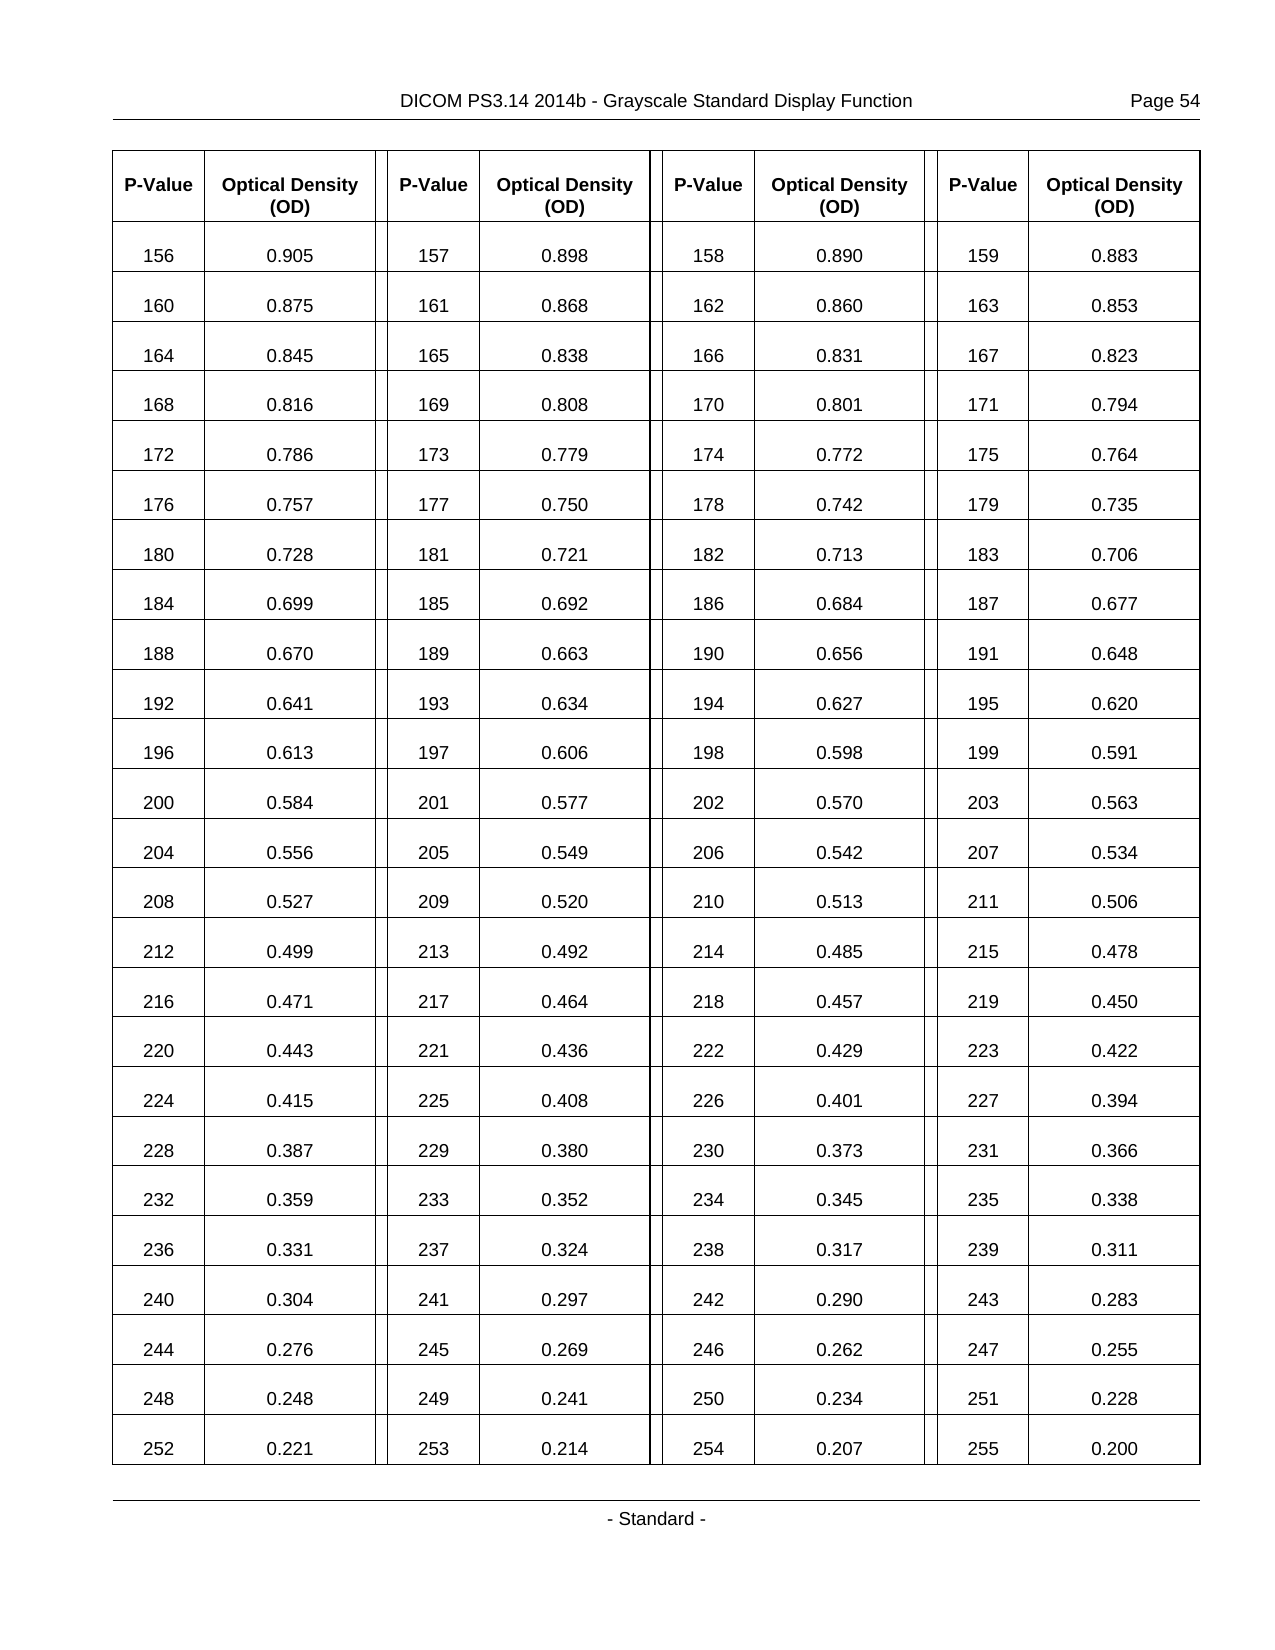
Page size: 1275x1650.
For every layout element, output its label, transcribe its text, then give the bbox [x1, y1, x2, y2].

table_cell 235 [938, 1166, 1028, 1215]
table_cell 0.207 [755, 1415, 924, 1463]
table_cell 0.492 [480, 918, 649, 967]
table_cell [651, 968, 662, 1016]
table_cell 188 [113, 620, 204, 668]
table_cell 0.699 [205, 570, 375, 619]
table_cell 181 [388, 520, 479, 569]
table_cell [925, 1415, 937, 1463]
table_cell 0.757 [205, 471, 375, 519]
table_cell 239 [938, 1216, 1028, 1265]
table_cell 0.713 [755, 520, 924, 569]
table_cell [925, 968, 937, 1016]
table_cell 0.478 [1029, 918, 1199, 967]
table_cell [651, 1266, 662, 1314]
table_cell 219 [938, 968, 1028, 1016]
table_cell 0.838 [480, 322, 649, 370]
table_cell 250 [663, 1365, 754, 1414]
table_cell 0.366 [1029, 1117, 1199, 1165]
table_cell 167 [938, 322, 1028, 370]
table_cell [651, 719, 662, 768]
table_cell [651, 819, 662, 867]
table_cell 245 [388, 1315, 479, 1364]
table_cell 0.641 [205, 670, 375, 718]
table_cell 230 [663, 1117, 754, 1165]
table_cell 0.563 [1029, 769, 1199, 817]
table_cell 160 [113, 272, 204, 321]
table_cell 238 [663, 1216, 754, 1265]
table_cell 0.415 [205, 1067, 375, 1116]
table_cell 227 [938, 1067, 1028, 1116]
table_cell [376, 769, 387, 817]
table_cell 215 [938, 918, 1028, 967]
table_cell 0.394 [1029, 1067, 1199, 1116]
table_cell [376, 1315, 387, 1364]
table_header Optical Density (OD) [1029, 151, 1199, 221]
table_cell 161 [388, 272, 479, 321]
table_cell 218 [663, 968, 754, 1016]
table_cell 209 [388, 868, 479, 917]
table_cell 0.764 [1029, 421, 1199, 470]
table_cell [651, 1166, 662, 1215]
table_cell 0.598 [755, 719, 924, 768]
table_cell 0.221 [205, 1415, 375, 1463]
table_cell [925, 769, 937, 817]
table_cell 229 [388, 1117, 479, 1165]
table_cell 189 [388, 620, 479, 668]
table_cell 156 [113, 222, 204, 271]
table_cell 0.860 [755, 272, 924, 321]
table_cell 180 [113, 520, 204, 569]
table_cell 0.422 [1029, 1017, 1199, 1066]
table_cell 236 [113, 1216, 204, 1265]
table_cell [925, 222, 937, 271]
table_cell 0.324 [480, 1216, 649, 1265]
table_cell [376, 570, 387, 619]
table_cell 0.255 [1029, 1315, 1199, 1364]
table_cell 225 [388, 1067, 479, 1116]
table_cell [376, 222, 387, 271]
table_cell [376, 520, 387, 569]
table_cell 192 [113, 670, 204, 718]
table_cell 0.214 [480, 1415, 649, 1463]
table_cell 166 [663, 322, 754, 370]
table_cell 194 [663, 670, 754, 718]
table_cell 178 [663, 471, 754, 519]
table_cell 0.606 [480, 719, 649, 768]
table_cell 0.648 [1029, 620, 1199, 668]
table_cell 168 [113, 371, 204, 420]
table_cell 200 [113, 769, 204, 817]
table_cell [925, 868, 937, 917]
table_cell 240 [113, 1266, 204, 1314]
table_cell 0.772 [755, 421, 924, 470]
table_cell 243 [938, 1266, 1028, 1314]
table_cell 0.352 [480, 1166, 649, 1215]
table_cell [651, 1017, 662, 1066]
table_cell [925, 670, 937, 718]
table_cell [376, 968, 387, 1016]
table_cell [651, 670, 662, 718]
table_cell 0.728 [205, 520, 375, 569]
table_cell [376, 1067, 387, 1116]
table_cell 0.634 [480, 670, 649, 718]
table_cell 0.831 [755, 322, 924, 370]
table_header Optical Density (OD) [755, 151, 924, 221]
table_cell 223 [938, 1017, 1028, 1066]
table_cell [376, 1166, 387, 1215]
table_cell 0.663 [480, 620, 649, 668]
table_cell 203 [938, 769, 1028, 817]
table_cell 195 [938, 670, 1028, 718]
table_cell 0.499 [205, 918, 375, 967]
table_cell 0.883 [1029, 222, 1199, 271]
table_cell 202 [663, 769, 754, 817]
table_cell [925, 1017, 937, 1066]
table_cell [925, 1166, 937, 1215]
table_cell 0.620 [1029, 670, 1199, 718]
table_cell [925, 520, 937, 569]
table_cell 214 [663, 918, 754, 967]
table_cell [651, 620, 662, 668]
table_cell 0.269 [480, 1315, 649, 1364]
table_cell [925, 272, 937, 321]
table_cell [651, 222, 662, 271]
table_cell 182 [663, 520, 754, 569]
table_cell [376, 918, 387, 967]
table_cell 0.613 [205, 719, 375, 768]
table_cell 208 [113, 868, 204, 917]
table_cell [376, 471, 387, 519]
table_cell 177 [388, 471, 479, 519]
table_cell 237 [388, 1216, 479, 1265]
table_cell 0.200 [1029, 1415, 1199, 1463]
table_cell 0.742 [755, 471, 924, 519]
table_cell [376, 670, 387, 718]
table_cell 0.801 [755, 371, 924, 420]
table_cell 0.408 [480, 1067, 649, 1116]
table_cell 0.577 [480, 769, 649, 817]
table_cell 199 [938, 719, 1028, 768]
table_cell 0.779 [480, 421, 649, 470]
table_cell 0.721 [480, 520, 649, 569]
table_cell 0.506 [1029, 868, 1199, 917]
table_cell [925, 371, 937, 420]
table_cell 0.890 [755, 222, 924, 271]
table_cell 0.627 [755, 670, 924, 718]
table_cell 165 [388, 322, 479, 370]
table_cell 0.338 [1029, 1166, 1199, 1215]
table_cell 0.485 [755, 918, 924, 967]
table_cell [651, 272, 662, 321]
table_cell 171 [938, 371, 1028, 420]
table_cell 0.527 [205, 868, 375, 917]
table_cell 201 [388, 769, 479, 817]
table_cell 169 [388, 371, 479, 420]
table_cell 0.570 [755, 769, 924, 817]
table_cell 0.808 [480, 371, 649, 420]
table_cell 184 [113, 570, 204, 619]
table_header P-Value [113, 151, 204, 221]
table_cell 162 [663, 272, 754, 321]
table_cell [651, 520, 662, 569]
table_cell 0.556 [205, 819, 375, 867]
table_header Optical Density (OD) [480, 151, 649, 221]
table_cell 163 [938, 272, 1028, 321]
table_cell [376, 1365, 387, 1414]
table_cell 246 [663, 1315, 754, 1364]
table_cell 0.297 [480, 1266, 649, 1314]
table_cell 0.276 [205, 1315, 375, 1364]
table_cell 0.905 [205, 222, 375, 271]
table_cell [925, 471, 937, 519]
table_cell [651, 421, 662, 470]
table_cell 0.875 [205, 272, 375, 321]
table_cell 0.429 [755, 1017, 924, 1066]
table_cell 0.670 [205, 620, 375, 668]
table_cell 224 [113, 1067, 204, 1116]
table_cell 0.853 [1029, 272, 1199, 321]
table_cell 249 [388, 1365, 479, 1414]
table_cell [376, 719, 387, 768]
table_cell 186 [663, 570, 754, 619]
table_cell 0.520 [480, 868, 649, 917]
table_cell [651, 471, 662, 519]
table_header [376, 151, 387, 221]
table_cell [925, 570, 937, 619]
table_cell [925, 1117, 937, 1165]
table_cell 175 [938, 421, 1028, 470]
table_cell [376, 421, 387, 470]
table_header [925, 151, 937, 221]
table_cell [651, 371, 662, 420]
table_cell 0.845 [205, 322, 375, 370]
table_cell 0.380 [480, 1117, 649, 1165]
table_cell 164 [113, 322, 204, 370]
table_cell 174 [663, 421, 754, 470]
table_cell 0.464 [480, 968, 649, 1016]
table_cell 0.591 [1029, 719, 1199, 768]
table_cell 176 [113, 471, 204, 519]
table_cell [925, 1315, 937, 1364]
table_cell 170 [663, 371, 754, 420]
table_cell 0.359 [205, 1166, 375, 1215]
table_cell 0.677 [1029, 570, 1199, 619]
table_header P-Value [388, 151, 479, 221]
table_cell [376, 1266, 387, 1314]
table_cell 0.443 [205, 1017, 375, 1066]
table_cell 217 [388, 968, 479, 1016]
table_cell 251 [938, 1365, 1028, 1414]
table_header [651, 151, 662, 221]
table_cell 0.304 [205, 1266, 375, 1314]
table_cell [376, 1017, 387, 1066]
table_cell [376, 1117, 387, 1165]
table_cell 0.542 [755, 819, 924, 867]
table_cell 228 [113, 1117, 204, 1165]
table_cell 221 [388, 1017, 479, 1066]
table_cell [651, 1315, 662, 1364]
table_cell [376, 620, 387, 668]
table_cell 0.317 [755, 1216, 924, 1265]
table_cell 185 [388, 570, 479, 619]
table_cell 244 [113, 1315, 204, 1364]
table_cell [651, 1216, 662, 1265]
table_cell 0.513 [755, 868, 924, 917]
table_cell 187 [938, 570, 1028, 619]
table_cell [925, 620, 937, 668]
table_cell 242 [663, 1266, 754, 1314]
table_cell 206 [663, 819, 754, 867]
table_cell 0.692 [480, 570, 649, 619]
table_cell 222 [663, 1017, 754, 1066]
table_cell 0.283 [1029, 1266, 1199, 1314]
table_cell 0.898 [480, 222, 649, 271]
table_cell 220 [113, 1017, 204, 1066]
table_cell [651, 322, 662, 370]
table_cell 179 [938, 471, 1028, 519]
table_cell [651, 1117, 662, 1165]
table_cell [376, 1415, 387, 1463]
table_cell 0.373 [755, 1117, 924, 1165]
table_cell [925, 1266, 937, 1314]
table_cell [376, 868, 387, 917]
table_cell [376, 322, 387, 370]
table_cell [925, 322, 937, 370]
table_cell 254 [663, 1415, 754, 1463]
table_cell 234 [663, 1166, 754, 1215]
table_cell 0.450 [1029, 968, 1199, 1016]
table_cell [376, 272, 387, 321]
table_cell 0.684 [755, 570, 924, 619]
table_cell 190 [663, 620, 754, 668]
table_cell 0.331 [205, 1216, 375, 1265]
table_cell 172 [113, 421, 204, 470]
table_cell 0.262 [755, 1315, 924, 1364]
table_header P-Value [663, 151, 754, 221]
table_cell [651, 868, 662, 917]
table_cell 0.241 [480, 1365, 649, 1414]
table_cell 0.248 [205, 1365, 375, 1414]
table_cell [925, 819, 937, 867]
table_cell 232 [113, 1166, 204, 1215]
table_cell [651, 1067, 662, 1116]
table_cell [651, 1415, 662, 1463]
table_cell 0.228 [1029, 1365, 1199, 1414]
table_cell 158 [663, 222, 754, 271]
table_cell 0.735 [1029, 471, 1199, 519]
table_cell 0.656 [755, 620, 924, 668]
table_cell 193 [388, 670, 479, 718]
table_cell 159 [938, 222, 1028, 271]
table_cell 191 [938, 620, 1028, 668]
table_cell 231 [938, 1117, 1028, 1165]
table_cell 0.471 [205, 968, 375, 1016]
table_header Optical Density (OD) [205, 151, 375, 221]
table_cell 0.786 [205, 421, 375, 470]
table_cell 0.816 [205, 371, 375, 420]
table_cell 0.457 [755, 968, 924, 1016]
table_cell 210 [663, 868, 754, 917]
table_cell 0.534 [1029, 819, 1199, 867]
table_cell [925, 918, 937, 967]
table_cell [651, 769, 662, 817]
table_cell 205 [388, 819, 479, 867]
table_cell 0.823 [1029, 322, 1199, 370]
table_cell [925, 719, 937, 768]
table_cell [925, 1216, 937, 1265]
table_cell 226 [663, 1067, 754, 1116]
table_cell 0.234 [755, 1365, 924, 1414]
table_cell [651, 570, 662, 619]
table_cell [376, 1216, 387, 1265]
table_cell 0.311 [1029, 1216, 1199, 1265]
table_cell [651, 918, 662, 967]
table_cell [925, 421, 937, 470]
table_cell 0.401 [755, 1067, 924, 1116]
table_cell 204 [113, 819, 204, 867]
table_cell 197 [388, 719, 479, 768]
table_cell [925, 1067, 937, 1116]
table_cell [925, 1365, 937, 1414]
table_cell 213 [388, 918, 479, 967]
table_cell 0.549 [480, 819, 649, 867]
table_cell [651, 1365, 662, 1414]
table_header P-Value [938, 151, 1028, 221]
table_cell 173 [388, 421, 479, 470]
table_cell 0.436 [480, 1017, 649, 1066]
table_cell 248 [113, 1365, 204, 1414]
table_cell 233 [388, 1166, 479, 1215]
table_cell 253 [388, 1415, 479, 1463]
table_cell 0.706 [1029, 520, 1199, 569]
table_cell 198 [663, 719, 754, 768]
table_cell 216 [113, 968, 204, 1016]
table_cell 0.290 [755, 1266, 924, 1314]
table_cell 157 [388, 222, 479, 271]
table_cell 212 [113, 918, 204, 967]
table_cell 255 [938, 1415, 1028, 1463]
table_cell 183 [938, 520, 1028, 569]
table_cell 0.345 [755, 1166, 924, 1215]
table_cell 0.794 [1029, 371, 1199, 420]
table_cell [376, 371, 387, 420]
table_cell 0.750 [480, 471, 649, 519]
table_cell 0.584 [205, 769, 375, 817]
table_cell 211 [938, 868, 1028, 917]
table_cell 247 [938, 1315, 1028, 1364]
table_cell 252 [113, 1415, 204, 1463]
table_cell 241 [388, 1266, 479, 1314]
table_cell [376, 819, 387, 867]
table_cell 0.387 [205, 1117, 375, 1165]
table_cell 0.868 [480, 272, 649, 321]
table_cell 196 [113, 719, 204, 768]
table_cell 207 [938, 819, 1028, 867]
